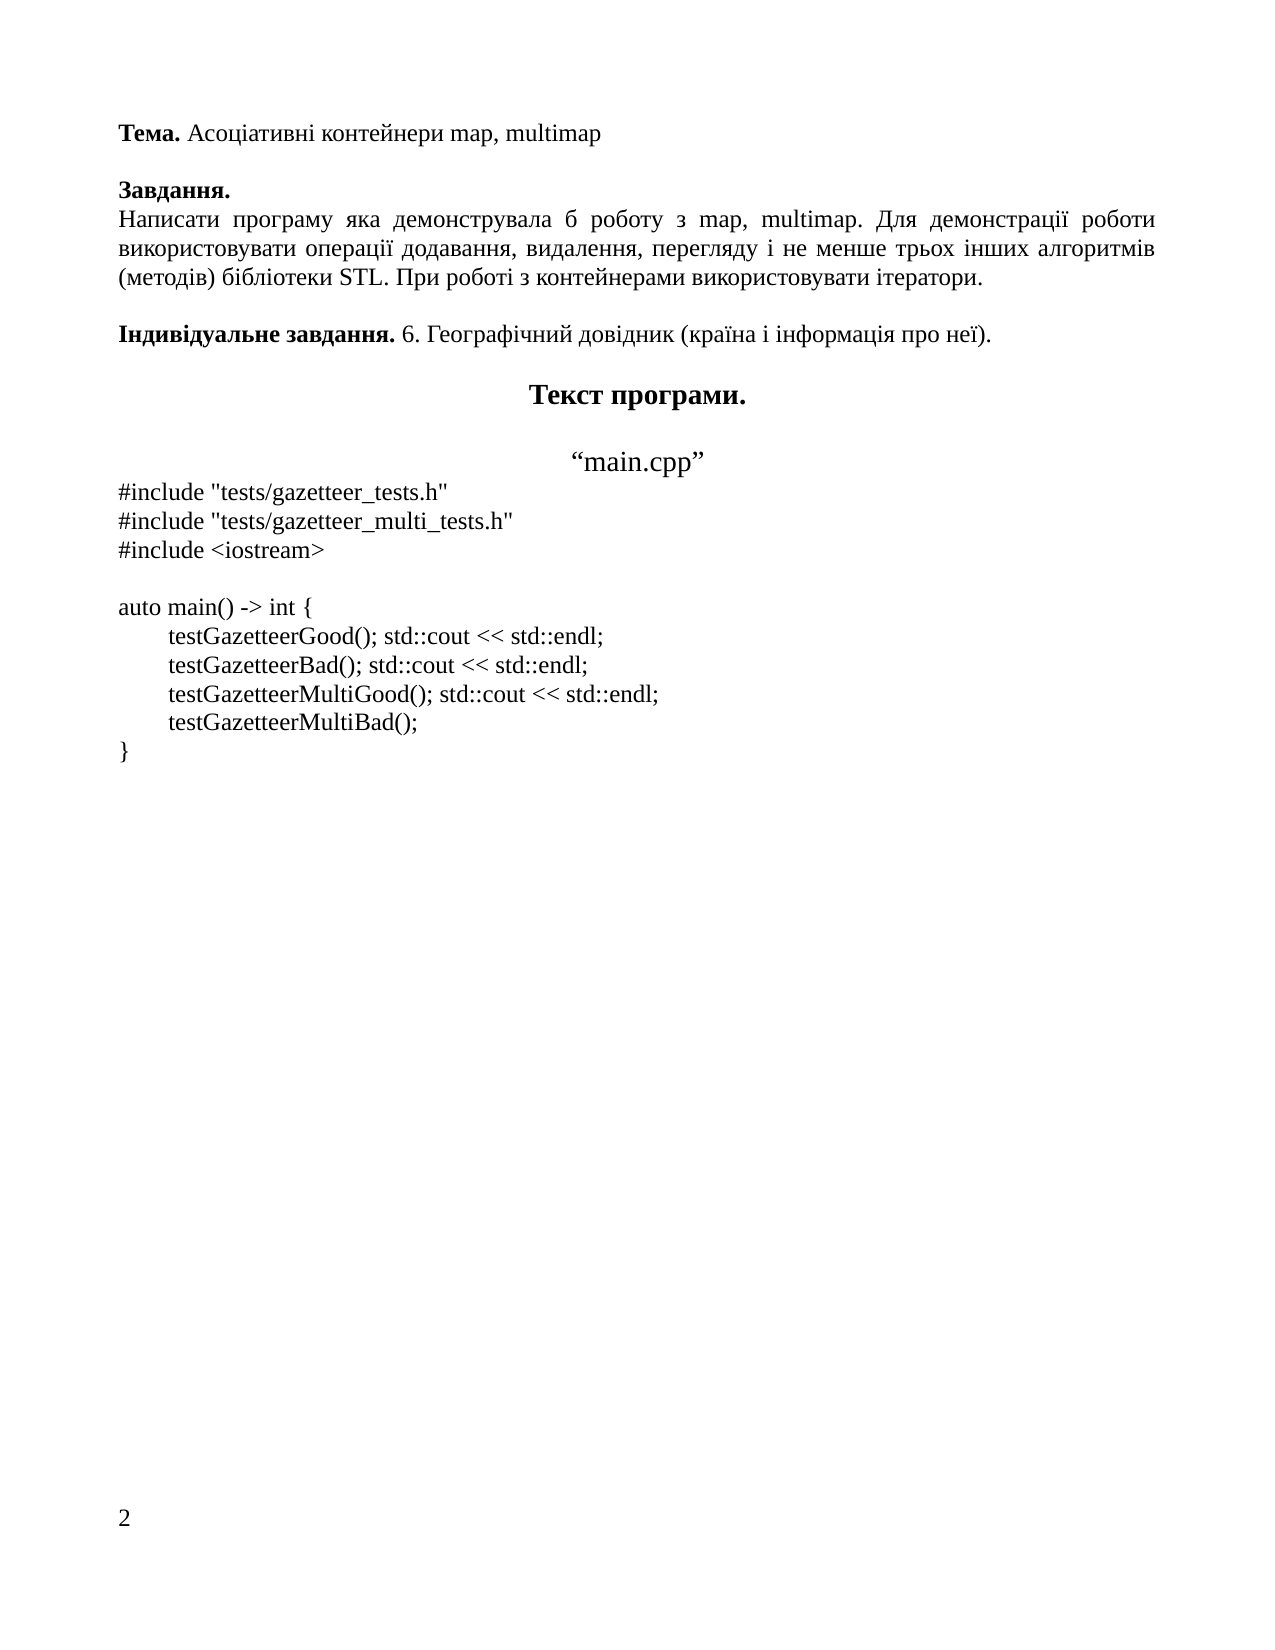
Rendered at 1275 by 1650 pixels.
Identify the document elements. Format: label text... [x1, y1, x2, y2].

text testGazetteerMultiBad(); [118, 707, 1157, 736]
text testGazetteerBad(); std::cout << std::endl; [118, 650, 1157, 679]
text #include <iostream> [118, 535, 1157, 564]
text } [118, 736, 1157, 765]
text Текст програми. [118, 377, 1157, 410]
text Завдання. [118, 176, 1157, 204]
text Тема. Асоціативні контейнери map, multimap [118, 118, 1157, 147]
text #include "tests/gazetteer_tests.h" [118, 477, 1157, 506]
text #include "tests/gazetteer_multi_tests.h" [118, 506, 1157, 535]
text Індивідуальне завдання. 6. Географічний довідник (країна і інформація про неї). [118, 319, 1157, 348]
text “main.cpp” [118, 444, 1157, 477]
text Написати програму яка демонструвала б роботу з map, multimap. Для демонстрації роботи використовувати операції додавання, видалення, перегляду і не менше трьох інших алгоритмів (методів) бібліотеки STL. При роботі з контейнерами використовувати ітератори. [118, 204, 1157, 291]
text testGazetteerMultiGood(); std::cout << std::endl; [118, 679, 1157, 707]
text auto main() -> int { [118, 592, 1157, 621]
text testGazetteerGood(); std::cout << std::endl; [118, 621, 1157, 650]
